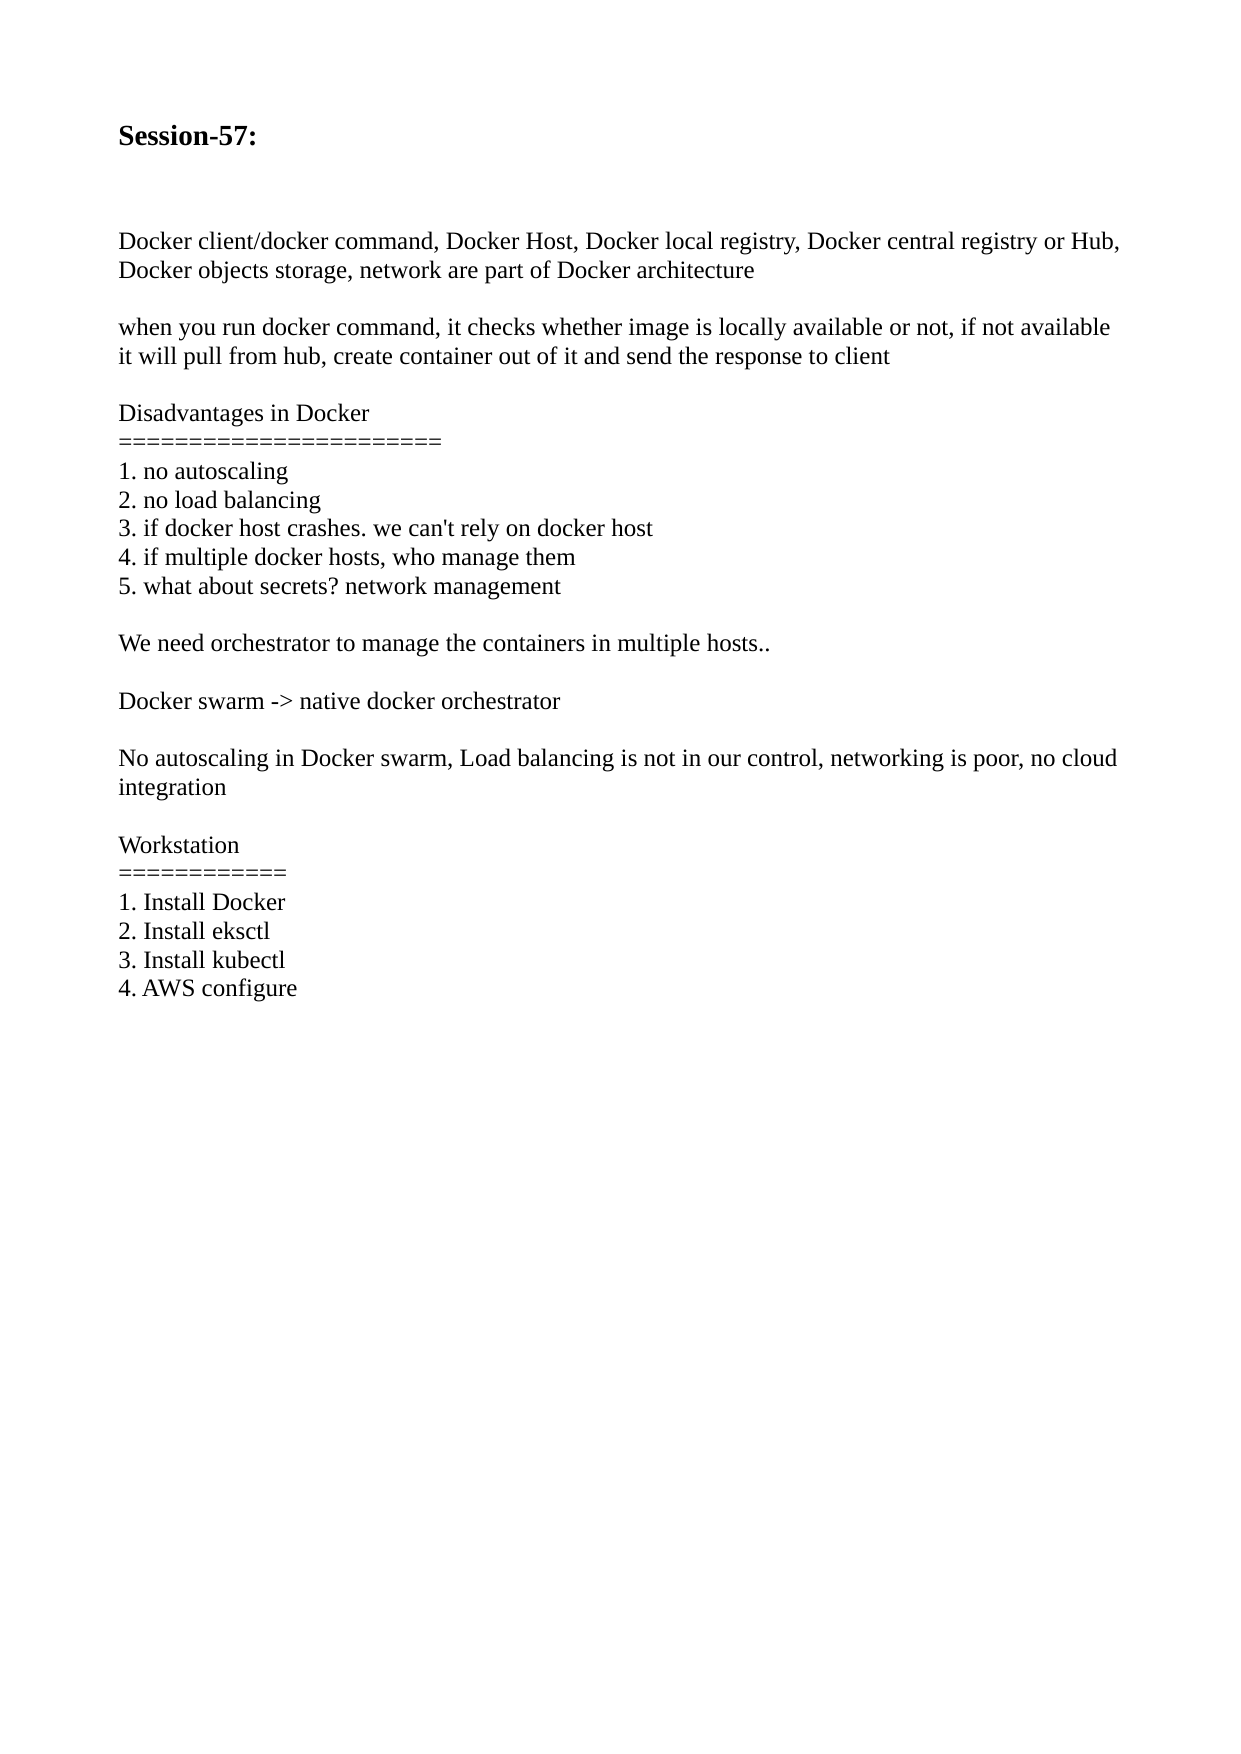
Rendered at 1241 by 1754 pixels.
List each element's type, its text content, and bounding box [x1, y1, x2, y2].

text ============ [118, 858, 1122, 887]
text 5. what about secrets? network management [118, 571, 1122, 600]
text Disadvantages in Docker [118, 398, 1122, 427]
text 4. if multiple docker hosts, who manage them [118, 542, 1122, 571]
text 1. Install Docker [118, 887, 1122, 916]
text 1. no autoscaling [118, 456, 1122, 485]
text ======================= [118, 427, 1122, 456]
text No autoscaling in Docker swarm, Load balancing is not in our control, networking is poor, no cloud integration [118, 743, 1122, 801]
text 4. AWS configure [118, 973, 1122, 1002]
text Session-57: [118, 118, 1122, 152]
text We need orchestrator to manage the containers in multiple hosts.. [118, 628, 1122, 657]
text 3. Install kubectl [118, 945, 1122, 973]
text Docker swarm -> native docker orchestrator [118, 686, 1122, 715]
text when you run docker command, it checks whether image is locally available or not, if not available it will pull from hub, create container out of it and send the response to client [118, 312, 1122, 370]
text 2. no load balancing [118, 485, 1122, 513]
text 3. if docker host crashes. we can't rely on docker host [118, 513, 1122, 542]
text Docker client/docker command, Docker Host, Docker local registry, Docker central registry or Hub, Docker objects storage, network are part of Docker architecture [118, 226, 1122, 283]
text Workstation [118, 830, 1122, 858]
text 2. Install eksctl [118, 916, 1122, 945]
